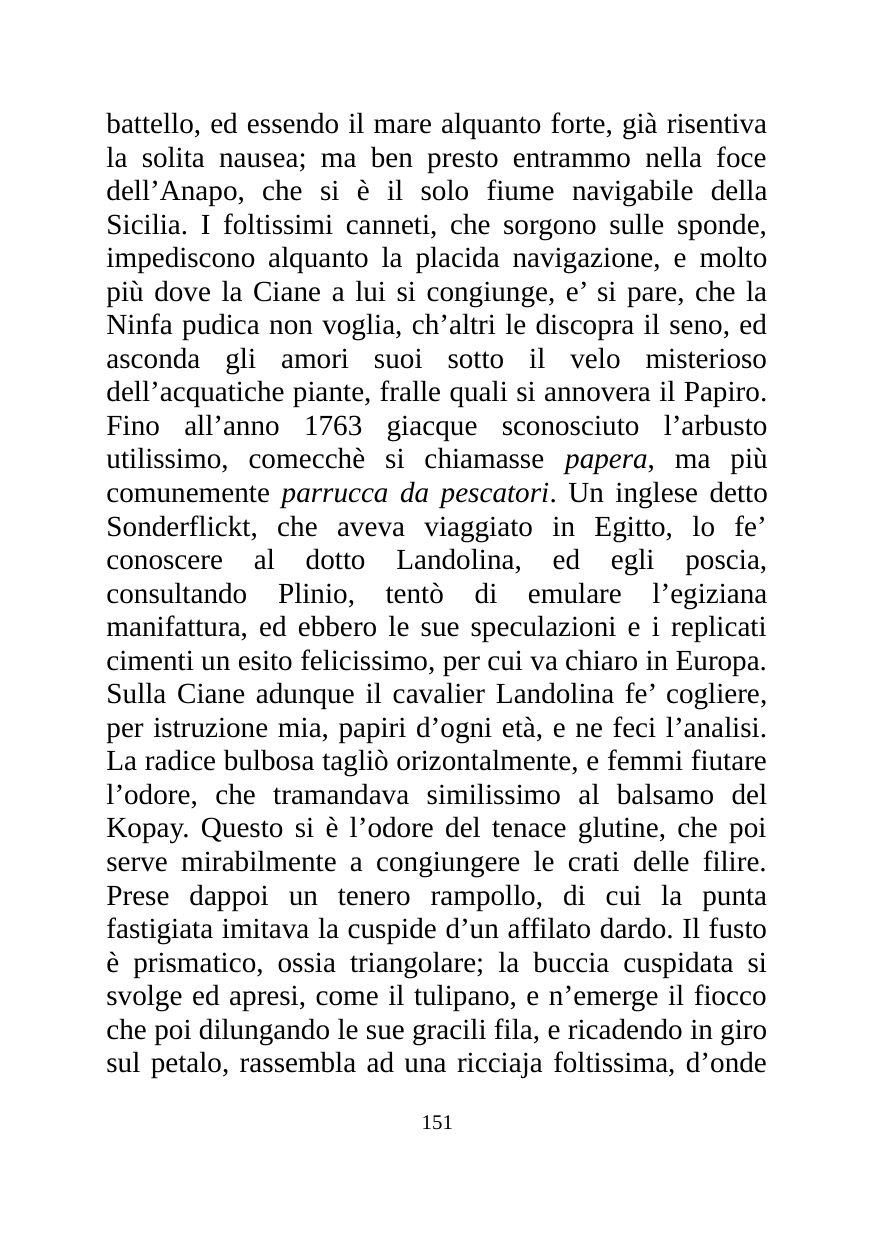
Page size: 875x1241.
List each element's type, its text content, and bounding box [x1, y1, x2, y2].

text battello, ed essendo il mare alquanto forte, già risentiva la solita nausea; ma ben presto entrammo nella foce dell’Anapo, che si è il solo fiume navigabile della Sicilia. I foltissimi canneti, che sorgono sulle sponde, impediscono alquanto la placida navigazione, e molto più dove la Ciane a lui si congiunge, e’ si pare, che la Ninfa pudica non voglia, ch’altri le discopra il seno, ed asconda gli amori suoi sotto il velo misterioso dell’acquatiche piante, fralle quali si annovera il Papiro. Fino all’anno 1763 giacque sconosciuto l’arbusto utilissimo, comecchè si chiamasse papera, ma più comunemente parrucca da pescatori. Un inglese detto Sonderflickt, che aveva viaggiato in Egitto, lo fe’ conoscere al dotto Landolina, ed egli poscia, consultando Plinio, tentò di emulare l’egiziana manifattura, ed ebbero le sue speculazioni e i replicati cimenti un esito felicissimo, per cui va chiaro in Europa. Sulla Ciane adunque il cavalier Landolina fe’ cogliere, per istruzione mia, papiri d’ogni età, e ne feci l’analisi. La radice bulbosa tagliò orizontalmente, e femmi fiutare l’odore, che tramandava similissimo al balsamo del Kopay. Questo si è l’odore del tenace glutine, che poi serve mirabilmente a congiungere le crati delle filire. Prese dappoi un tenero rampollo, di cui la punta fastigiata imitava la cuspide d’un affilato dardo. Il fusto è prismatico, ossia triangolare; la buccia cuspidata si svolge ed apresi, come il tulipano, e n’emerge il fiocco che poi dilungando le sue gracili fila, e ricadendo in giro sul petalo, rassembla ad una ricciaja foltissima, d’onde [106, 106, 768, 1079]
